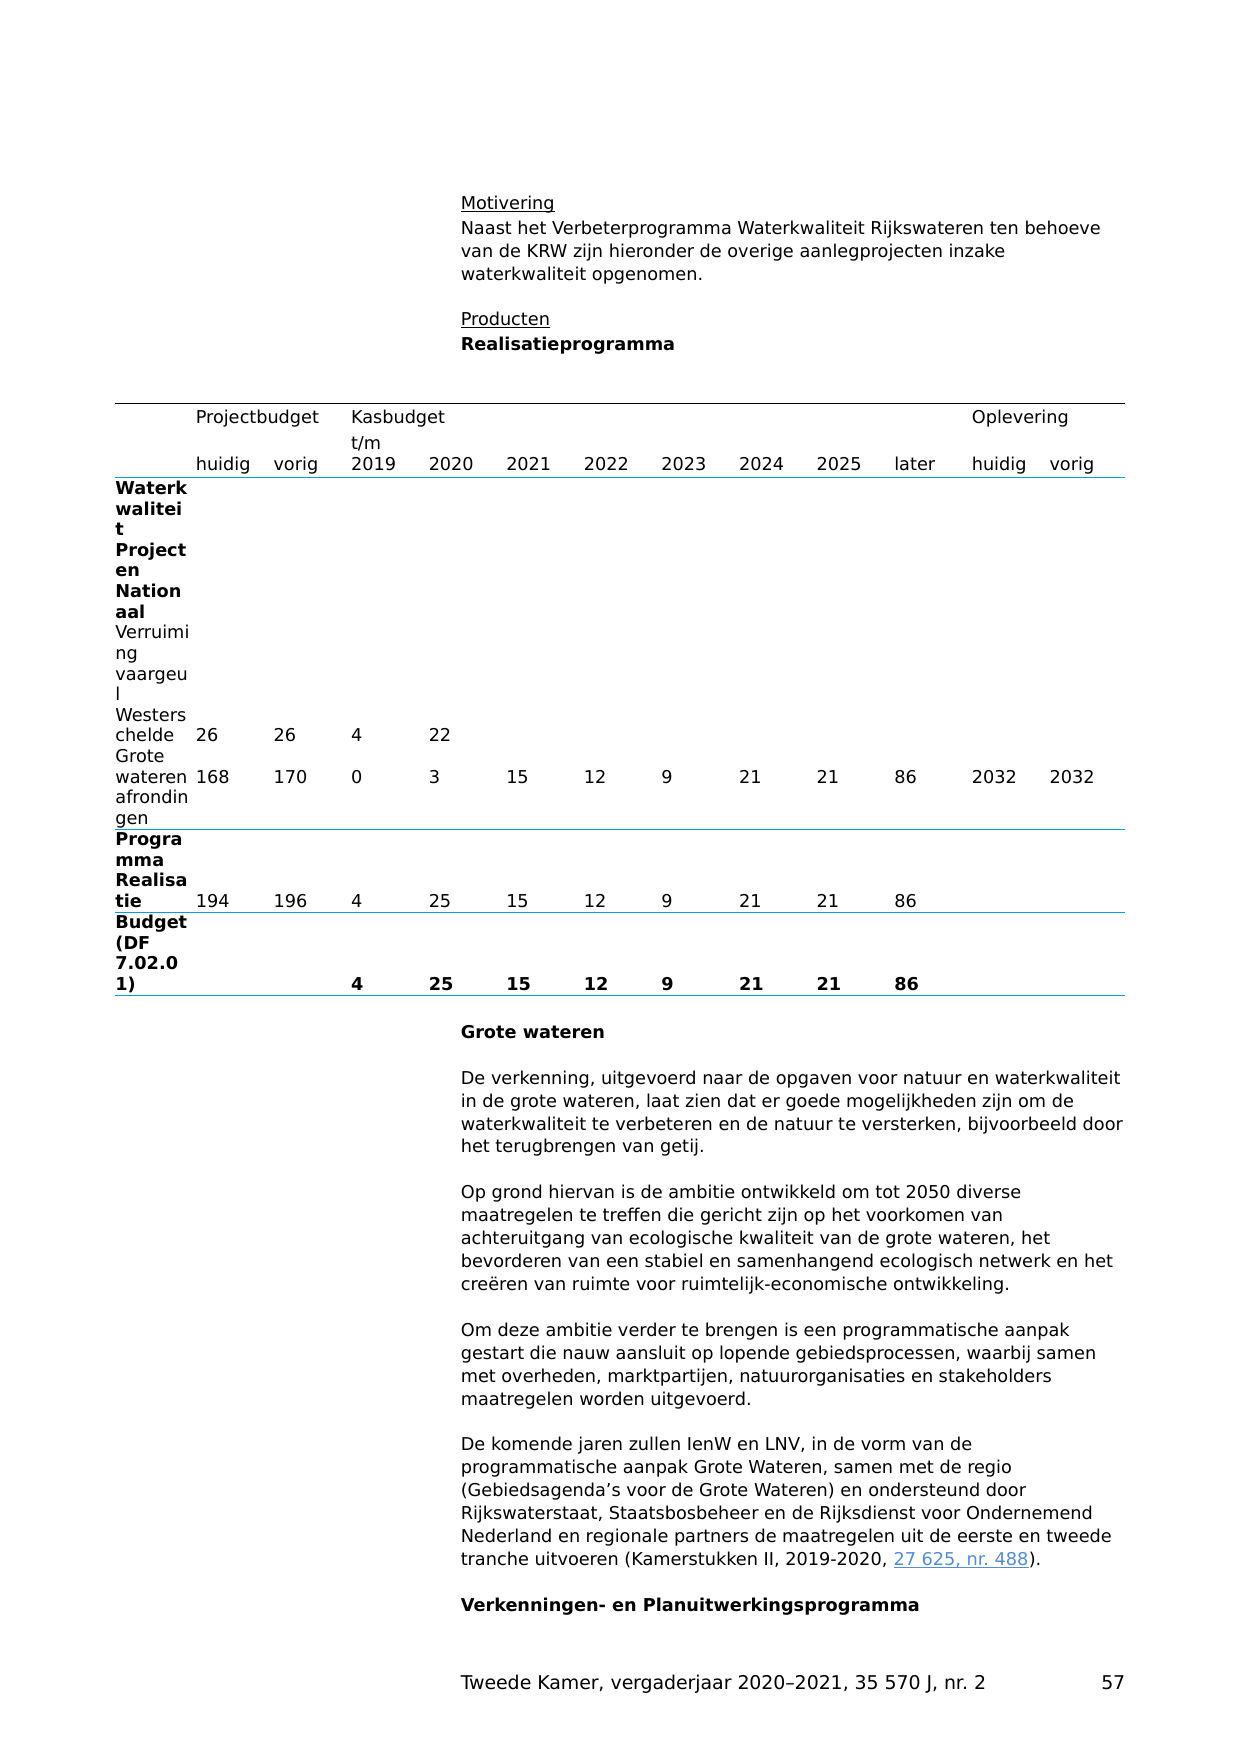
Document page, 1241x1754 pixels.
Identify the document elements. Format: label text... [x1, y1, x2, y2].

table_cell 2022 [581, 430, 658, 477]
table_cell [503, 622, 581, 746]
text Om deze ambitie verder te brengen is een programmatische aanpak gestart die nauw aansluit op lopende gebiedsprocessen, waarbij samen met overheden, marktpartijen, natuurorganisaties en stakeholders maatregelen worden uitgevoerd. [461, 1318, 1125, 1409]
table_cell Grote wateren [115, 746, 193, 787]
table_cell huidig [193, 430, 270, 477]
table_cell 2020 [426, 430, 503, 477]
text De komende jaren zullen IenW en LNV, in de vorm van de programmatische aanpak Grote Wateren, samen met de regio (Gebiedsagenda’s voor de Grote Wateren) en ondersteund door Rijkswaterstaat, Staatsbosbeheer en de Rijksdienst voor Ondernemend Nederland en regionale partners de maatregelen uit de eerste en tweede tranche uitvoeren (Kamerstukken II, 2019-2020, 27 625, nr. 488). [461, 1432, 1125, 1570]
table_cell [348, 540, 426, 622]
table_cell vorig [1046, 430, 1125, 477]
table_cell 21 [814, 746, 891, 787]
table_cell [736, 478, 813, 540]
table_cell [891, 787, 969, 828]
table_cell 21 [814, 830, 891, 911]
table_cell Oplevering [969, 404, 1125, 430]
table_cell 21 [736, 746, 813, 787]
table_cell Verruiming vaargeul Westerschelde [115, 622, 193, 746]
table_cell [969, 478, 1046, 540]
table_cell [736, 622, 813, 746]
table_cell [891, 540, 969, 622]
table_cell 3 [426, 746, 503, 787]
table_cell huidig [969, 430, 1046, 477]
table_cell [658, 787, 736, 828]
table_cell [426, 787, 503, 828]
table_cell Programma Realisatie [115, 830, 193, 911]
table_cell [193, 787, 270, 828]
table_cell 2032 [1046, 746, 1125, 787]
table_cell 9 [658, 830, 736, 911]
table_cell 21 [814, 913, 891, 994]
table_cell [969, 622, 1046, 746]
table_cell 86 [891, 913, 969, 994]
table_cell 25 [426, 830, 503, 911]
table_cell [193, 913, 270, 994]
table_cell [969, 830, 1046, 911]
table_cell [814, 540, 891, 622]
table_cell [736, 540, 813, 622]
table_cell [891, 478, 969, 540]
table_cell [658, 622, 736, 746]
table_cell Projectbudget [193, 404, 348, 430]
table_cell [969, 787, 1046, 828]
table_cell 86 [891, 746, 969, 787]
table_cell [426, 540, 503, 622]
table_cell [658, 540, 736, 622]
table_cell 15 [503, 913, 581, 994]
table_cell 194 [193, 830, 270, 911]
table_cell 170 [270, 746, 348, 787]
table_cell [581, 787, 658, 828]
table_cell [426, 478, 503, 540]
table_cell 168 [193, 746, 270, 787]
table_cell 26 [270, 622, 348, 746]
text Motivering [461, 191, 1125, 214]
table_cell [193, 478, 270, 540]
table_cell [581, 622, 658, 746]
table_cell 196 [270, 830, 348, 911]
table_cell 9 [658, 746, 736, 787]
table_cell [1046, 830, 1125, 911]
table_cell 2032 [969, 746, 1046, 787]
text Grote wateren [461, 1020, 1125, 1043]
table_cell [969, 540, 1046, 622]
table_header Tabel 27 Projectoverzicht realisatieprogramma (bedragen in € 1 miljoen) [115, 378, 1125, 403]
table_cell 12 [581, 913, 658, 994]
table_cell 0 [348, 746, 426, 787]
table_cell [115, 430, 193, 477]
table_cell 4 [348, 622, 426, 746]
table_cell 21 [736, 913, 813, 994]
table_cell Kasbudget [348, 404, 969, 430]
table_cell [270, 540, 348, 622]
table_cell [658, 478, 736, 540]
text Realisatieprogramma [461, 332, 1125, 355]
table_cell [814, 622, 891, 746]
text Verkenningen- en Planuitwerkingsprogramma [461, 1593, 1125, 1616]
table_cell 22 [426, 622, 503, 746]
table_cell 15 [503, 830, 581, 911]
table_cell [1046, 622, 1125, 746]
table_cell 25 [426, 913, 503, 994]
table_cell Projecten Nationaal [115, 540, 193, 622]
table_cell [115, 404, 193, 430]
table_cell [1046, 478, 1125, 540]
table_cell [193, 540, 270, 622]
table_cell 21 [736, 830, 813, 911]
table_cell vorig [270, 430, 348, 477]
table_cell 2023 [658, 430, 736, 477]
table_cell 26 [193, 622, 270, 746]
table_cell afrondingen [115, 787, 193, 828]
table_cell [348, 478, 426, 540]
table_cell [891, 622, 969, 746]
table_cell [1046, 913, 1125, 994]
table_cell 86 [891, 830, 969, 911]
table_cell [1046, 787, 1125, 828]
table_cell 2024 [736, 430, 813, 477]
table_cell 2025 [814, 430, 891, 477]
table_cell [348, 787, 426, 828]
table_cell t/m 2019 [348, 430, 426, 477]
text Producten [461, 307, 1125, 330]
table_cell [736, 787, 813, 828]
table_cell [581, 478, 658, 540]
table_cell [814, 787, 891, 828]
table_cell [503, 540, 581, 622]
table_cell [503, 478, 581, 540]
table_cell 12 [581, 746, 658, 787]
table_cell [503, 787, 581, 828]
table_cell 4 [348, 830, 426, 911]
table_cell [1046, 540, 1125, 622]
text Op grond hiervan is de ambitie ontwikkeld om tot 2050 diverse maatregelen te treffen die gericht zijn op het voorkomen van achteruitgang van ecologische kwaliteit van de grote wateren, het bevorderen van een stabiel en samenhangend ecologisch netwerk en het creëren van ruimte voor ruimtelijk-economische ontwikkeling. [461, 1180, 1125, 1295]
table_cell 4 [348, 913, 426, 994]
table_cell [581, 540, 658, 622]
table_cell [270, 787, 348, 828]
text Naast het Verbeterprogramma Waterkwaliteit Rijkswateren ten behoeve van de KRW zijn hieronder de overige aanlegprojecten inzake waterkwaliteit opgenomen. [461, 216, 1125, 284]
table_cell [969, 913, 1046, 994]
table_cell 9 [658, 913, 736, 994]
table_cell [270, 478, 348, 540]
table_cell later [891, 430, 969, 477]
table_cell [270, 913, 348, 994]
table_cell [814, 478, 891, 540]
text De verkenning, uitgevoerd naar de opgaven voor natuur en waterkwaliteit in de grote wateren, laat zien dat er goede mogelijkheden zijn om de waterkwaliteit te verbeteren en de natuur te versterken, bijvoorbeeld door het terugbrengen van getij. [461, 1066, 1125, 1157]
table_cell 12 [581, 830, 658, 911]
table_cell Budget (DF 7.02.01) [115, 913, 193, 994]
table_cell 15 [503, 746, 581, 787]
table_cell Waterkwaliteit [115, 478, 193, 540]
table_cell 2021 [503, 430, 581, 477]
